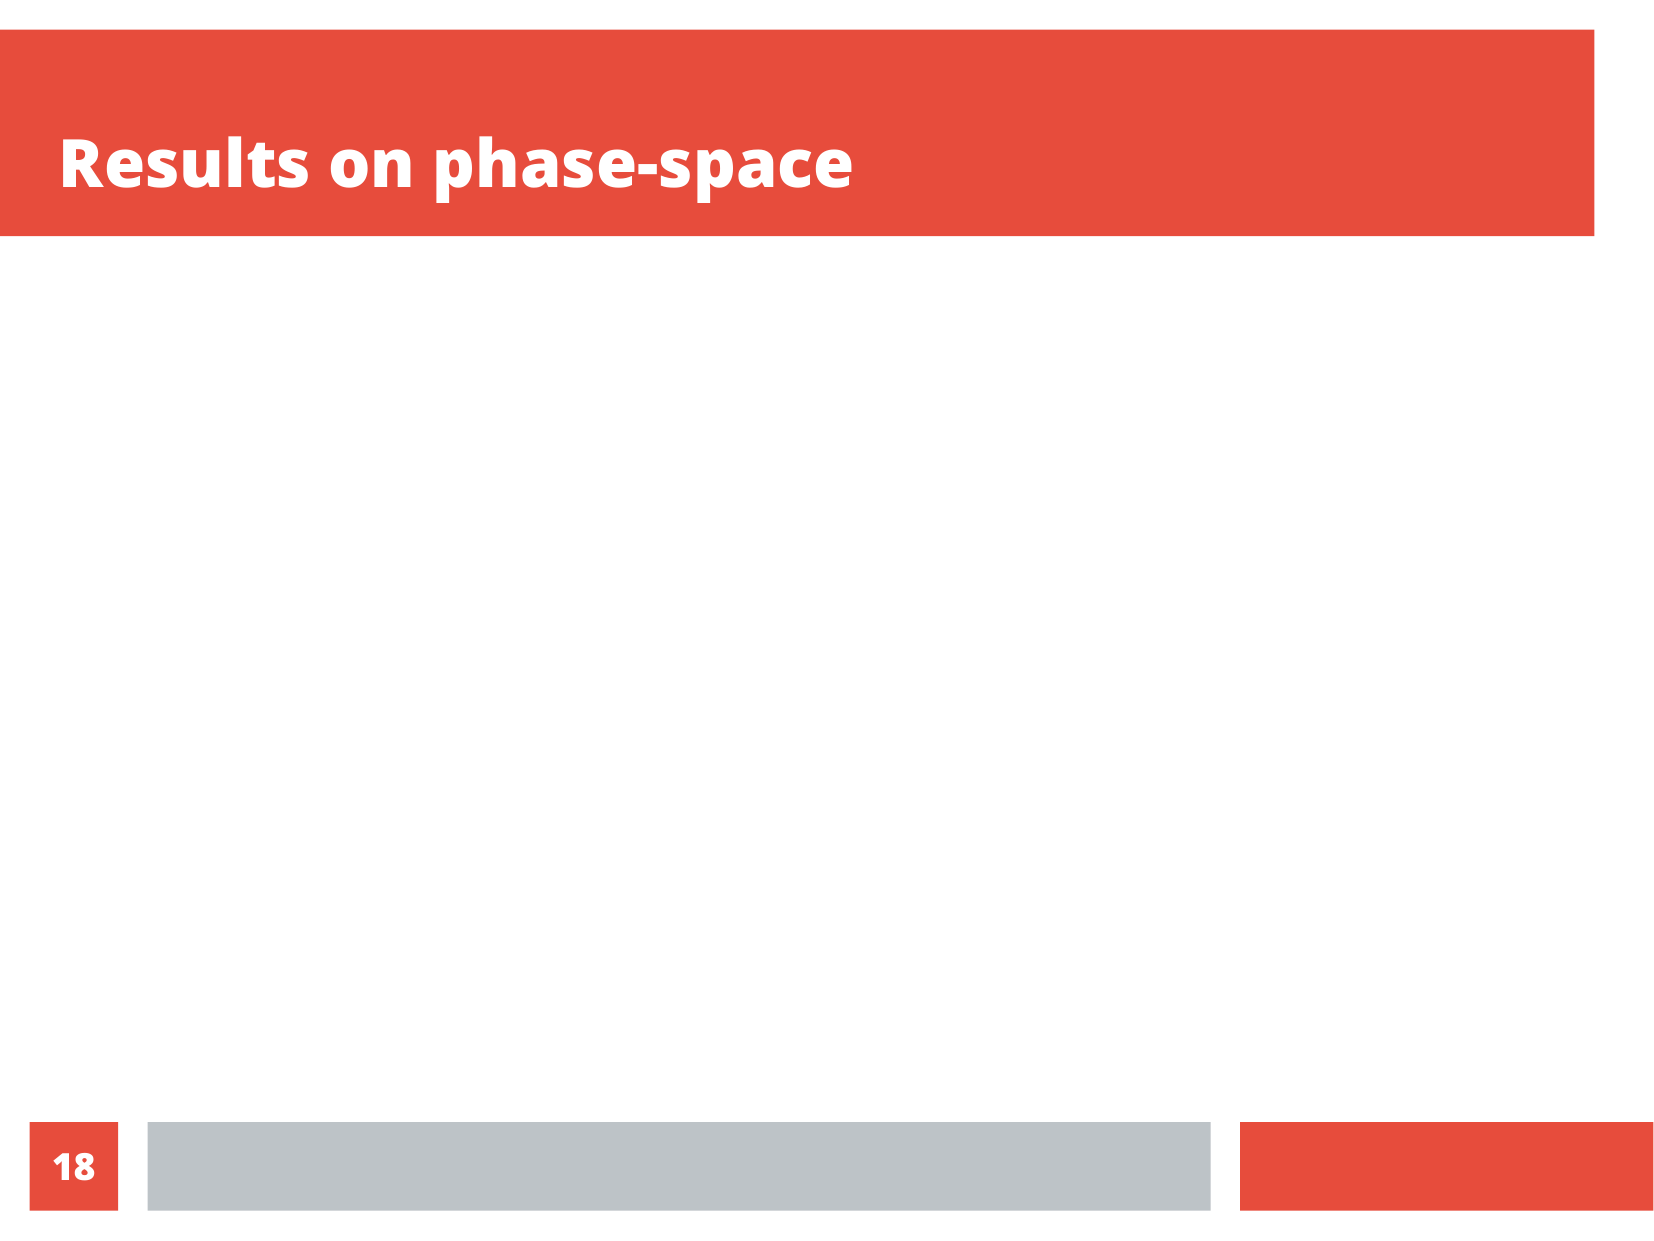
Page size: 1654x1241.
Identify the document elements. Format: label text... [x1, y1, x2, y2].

title Results on phase-space [59, 59, 1595, 207]
